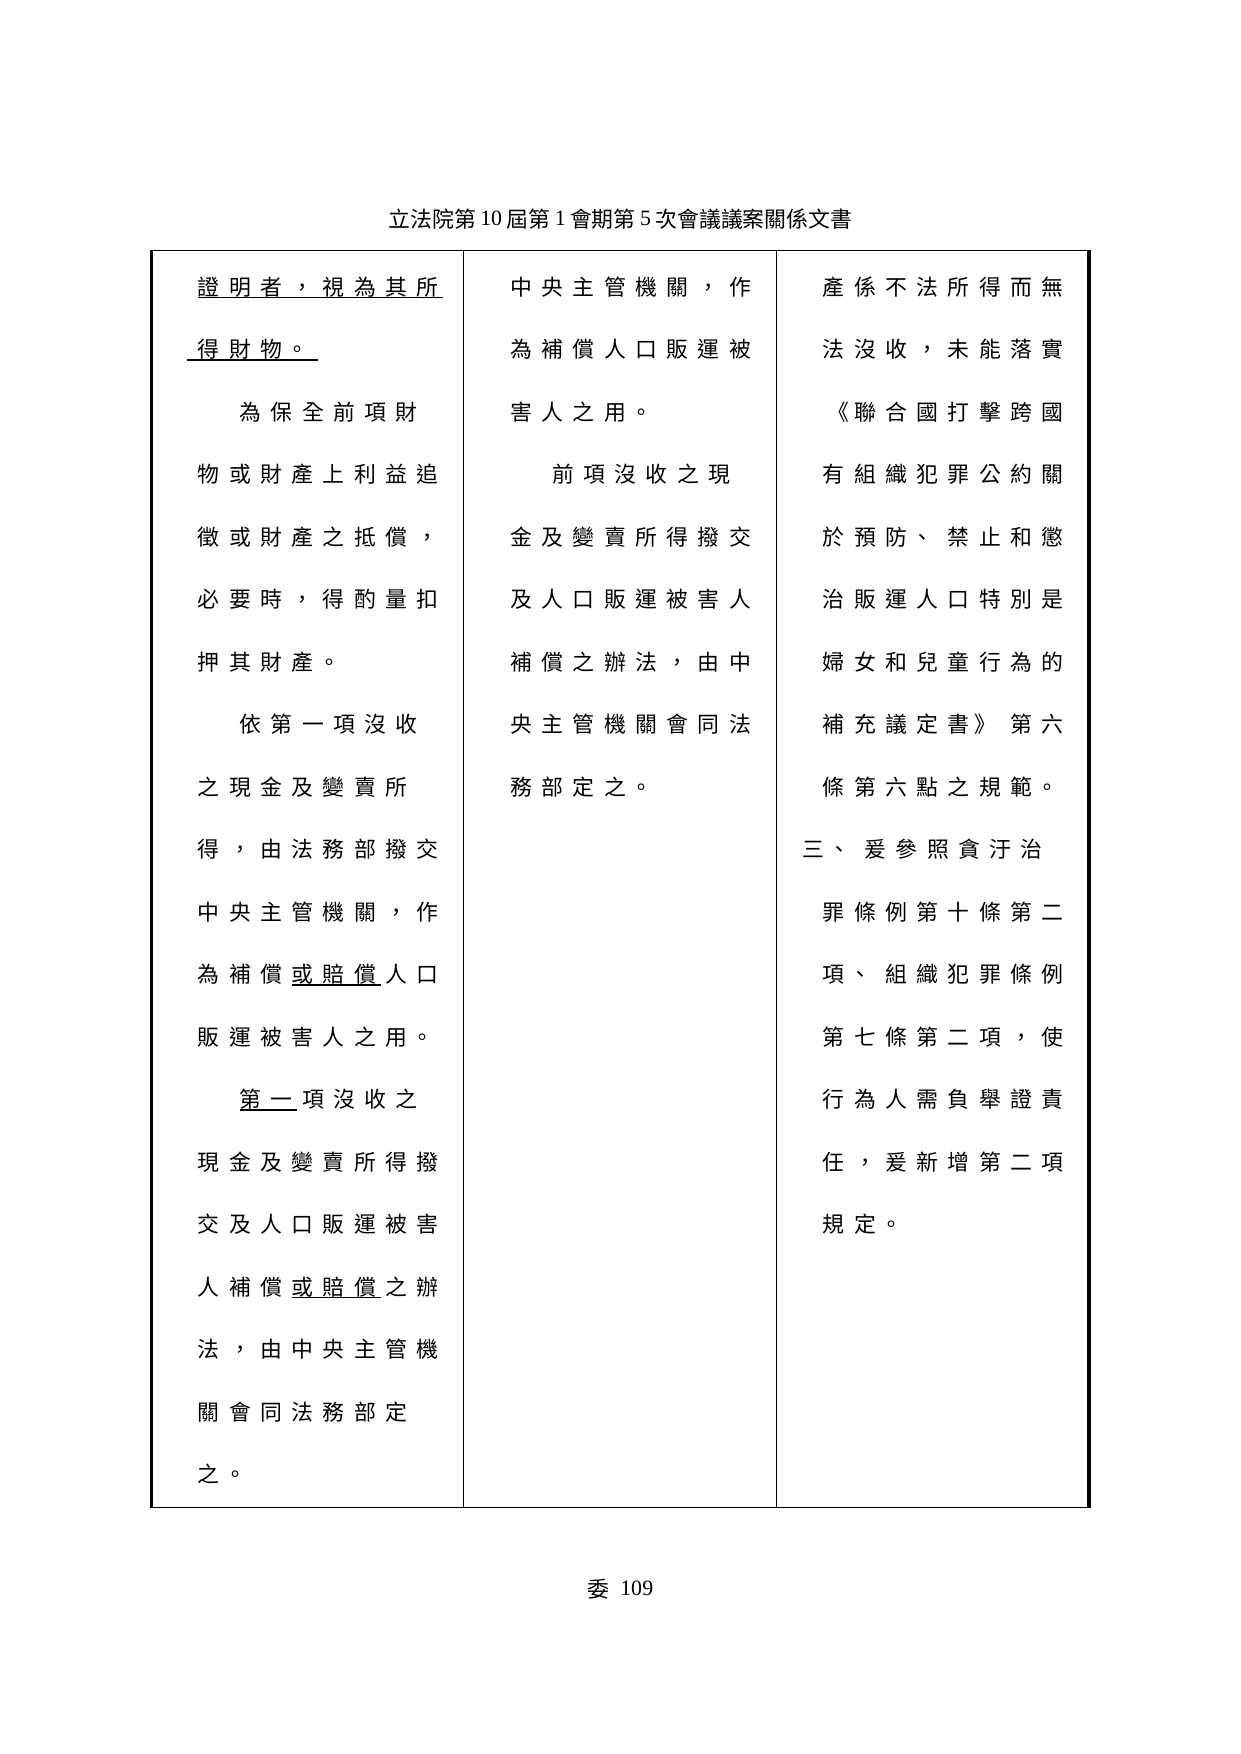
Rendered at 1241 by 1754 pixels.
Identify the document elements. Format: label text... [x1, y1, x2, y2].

table_cell 證明者，視為其所得財物。 為保全前項財物或財產上利益追徵或財產之抵償，必要時，得酌量扣押其財產。 依第一項沒收之現金及變賣所得，由法務部撥交中央主管機關，作為補償或賠償人口販運被害人之用。 第一項沒收之現金及變賣所得撥交及人口販運被害人補償或賠償之辦法，由中央主管機關會同法務部定之。 [153, 251, 463, 1507]
table_cell 產係不法所得而無法沒收，未能落實《聯合國打擊跨國有組織犯罪公約關於預防、禁止和懲治販運人口特別是婦女和兒童行為的補充議定書》第六條第六點之規範。 三、爰參照貪汙治罪條例第十條第二項、組織犯罪條例第七條第二項，使行為人需負舉證責任，爰新增第二項規定。 [777, 251, 1087, 1507]
table_cell 中央主管機關，作為補償人口販運被害人之用。 前項沒收之現金及變賣所得撥交及人口販運被害人補償之辦法，由中央主管機關會同法務部定之。 [464, 251, 776, 1507]
